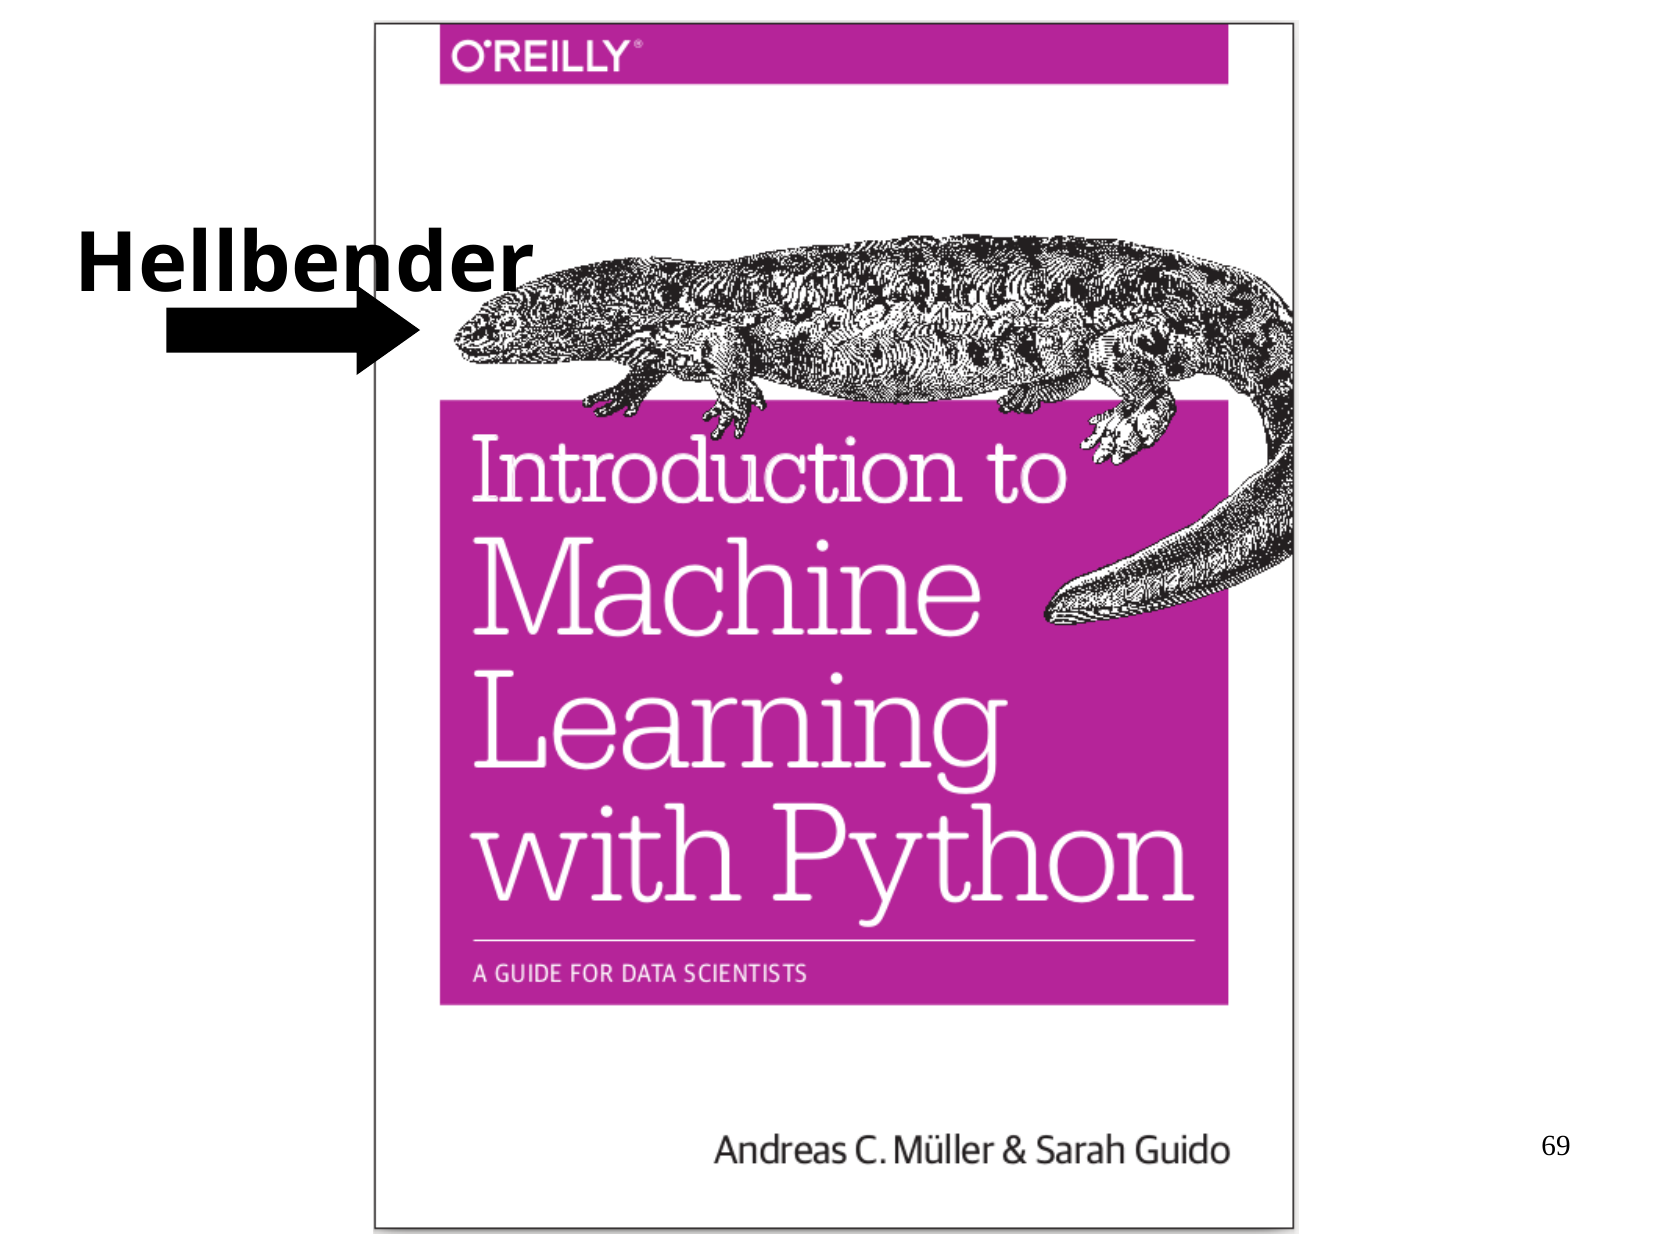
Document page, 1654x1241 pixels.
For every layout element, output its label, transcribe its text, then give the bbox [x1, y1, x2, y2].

text_box Hellbender [60, 195, 556, 360]
picture [373, 20, 1299, 1234]
text_box [356, 360, 378, 376]
